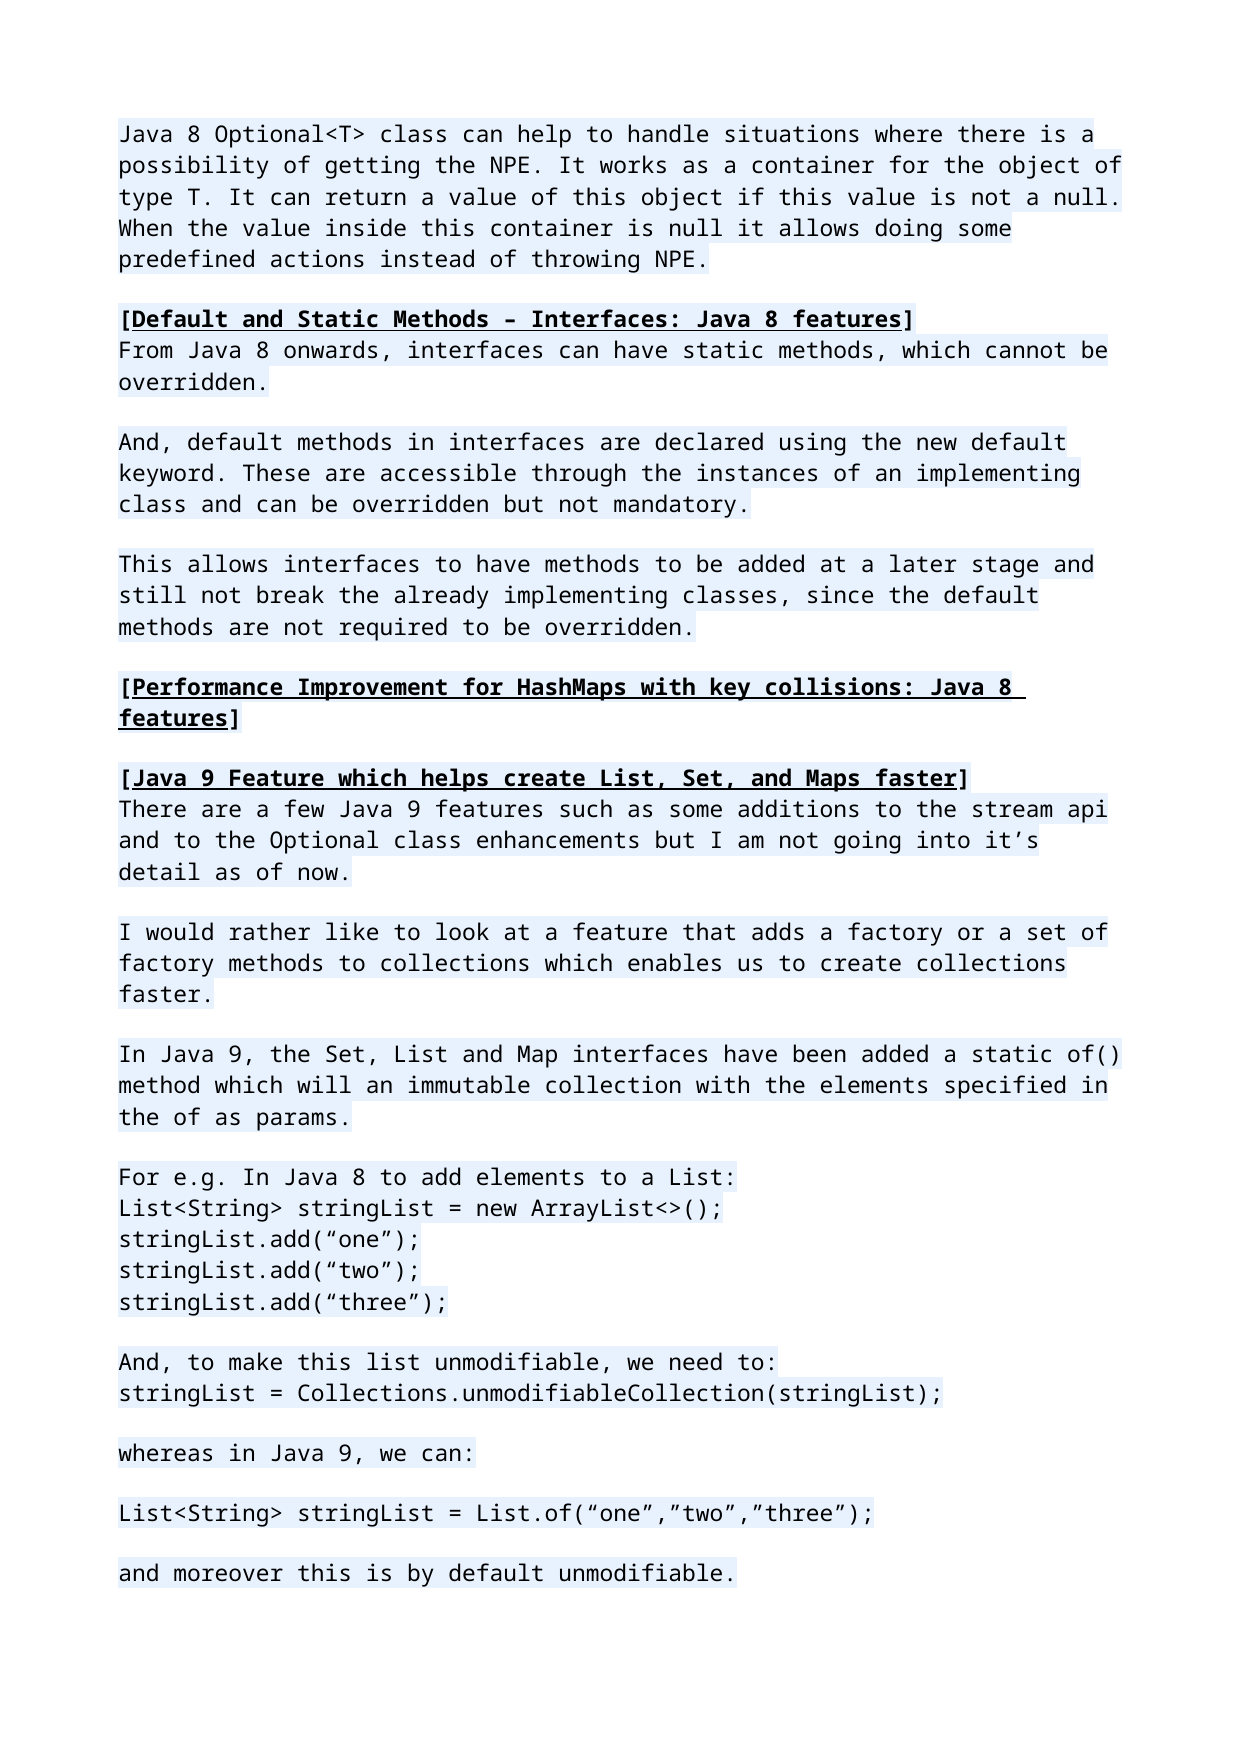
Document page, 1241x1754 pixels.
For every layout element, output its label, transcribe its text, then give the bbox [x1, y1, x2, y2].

text [Java 9 Feature which helps create List, Set, and Maps faster] [118, 762, 1122, 793]
text and moreover this is by default unmodifiable. [118, 1557, 1122, 1588]
text List<String> stringList = new ArrayList<>(); [118, 1192, 1122, 1223]
text Java 8 Optional<T> class can help to handle situations where there is a possibility of getting the NPE. It works as a container for the object of type T. It can return a value of this object if this value is not a null. When the value inside this container is null it allows doing some predefined actions instead of throwing NPE. [118, 118, 1122, 274]
text [Default and Static Methods – Interfaces: Java 8 features] [118, 303, 1122, 334]
text stringList = Collections.unmodifiableCollection(stringList); [118, 1377, 1122, 1408]
text stringList.add(“two”); [118, 1254, 1122, 1286]
text And, default methods in interfaces are declared using the new default keyword. These are accessible through the instances of an implementing class and can be overridden but not mandatory. [118, 426, 1122, 519]
text stringList.add(“three”); [118, 1286, 1122, 1317]
text [Performance Improvement for HashMaps with key collisions: Java 8 features] [118, 671, 1122, 733]
text stringList.add(“one”); [118, 1223, 1122, 1254]
text From Java 8 onwards, interfaces can have static methods, which cannot be overridden. [118, 334, 1122, 397]
text And, to make this list unmodifiable, we need to: [118, 1346, 1122, 1377]
text For e.g. In Java 8 to add elements to a List: [118, 1161, 1122, 1192]
text In Java 9, the Set, List and Map interfaces have been added a static of() method which will an immutable collection with the elements specified in the of as params. [118, 1038, 1122, 1132]
text There are a few Java 9 features such as some additions to the stream api and to the Optional class enhancements but I am not going into it’s detail as of now. [118, 793, 1122, 887]
text I would rather like to look at a feature that adds a factory or a set of factory methods to collections which enables us to create collections faster. [118, 916, 1122, 1009]
text List<String> stringList = List.of(“one”,”two”,”three”); [118, 1497, 1122, 1528]
text whereas in Java 9, we can: [118, 1437, 1122, 1468]
text This allows interfaces to have methods to be added at a later stage and still not break the already implementing classes, since the default methods are not required to be overridden. [118, 548, 1122, 642]
